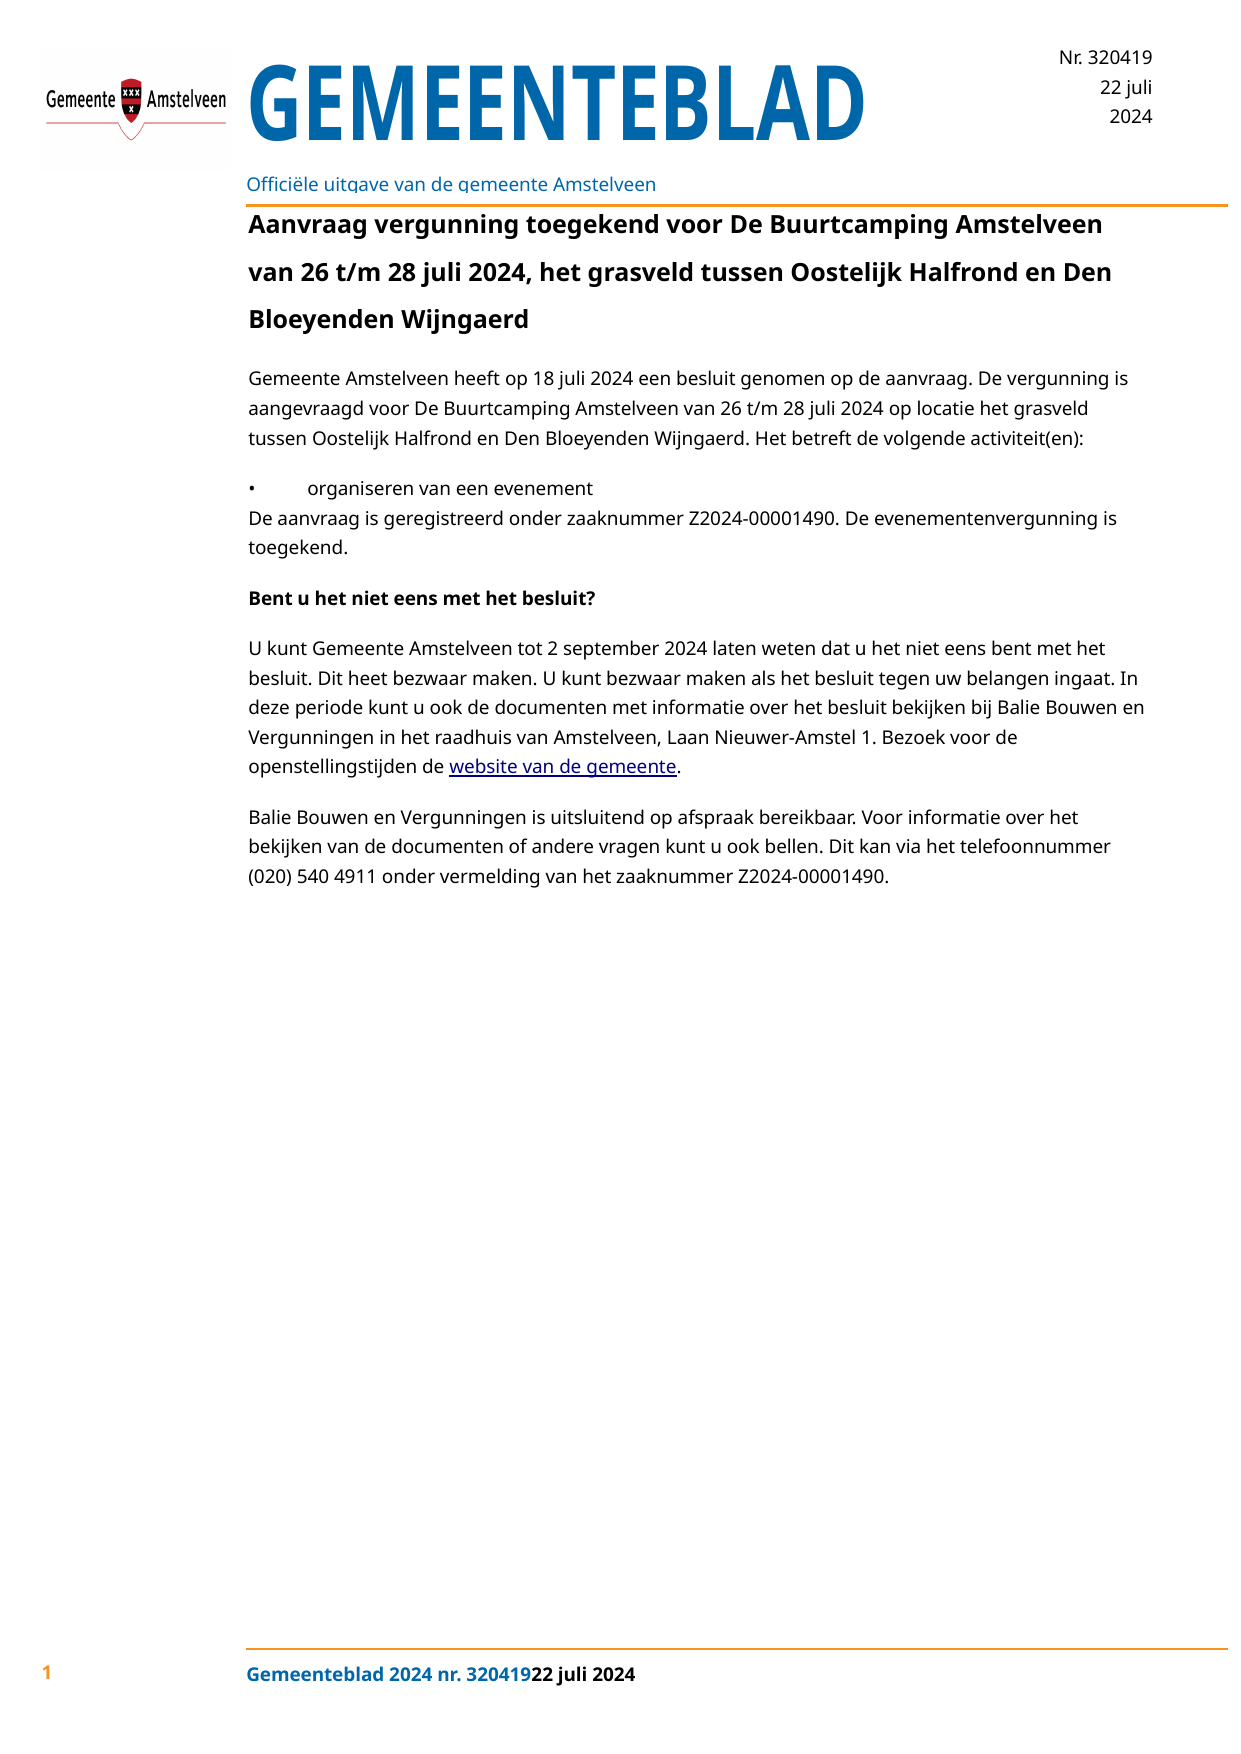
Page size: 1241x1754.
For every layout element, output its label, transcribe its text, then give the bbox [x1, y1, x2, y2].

text Gemeente Amstelveen heeft op 18 juli 2024 een besluit genomen op de aanvraag. De vergunning is aangevraagd voor De Buurtcamping Amstelveen van 26 t/m 28 juli 2024 op locatie het grasveld tussen Oostelijk Halfrond en Den Bloeyenden Wijngaerd. Het betreft de volgende activiteit(en): [248, 366, 1152, 450]
text Bent u het niet eens met het besluit? [248, 585, 1152, 610]
text De aanvraag is geregistreerd onder zaaknummer Z2024-00001490. De evenementenvergunning is toegekend. [248, 505, 1152, 560]
text Balie Bouwen en Vergunningen is uitsluitend op afspraak bereikbaar. Voor informatie over het bekijken van de documenten of andere vragen kunt u ook bellen. Dit kan via het telefoonnummer (020) 540 4911 onder vermelding van het zaaknummer Z2024-00001490. [248, 804, 1152, 889]
list organiseren van een evenement [248, 475, 1152, 501]
text U kunt Gemeente Amstelveen tot 2 september 2024 laten weten dat u het niet eens bent met het besluit. Dit heet bezwaar maken. U kunt bezwaar maken als het besluit tegen uw belangen ingaat. In deze periode kunt u ook de documenten met informatie over het besluit bekijken bij Balie Bouwen en Vergunningen in het raadhuis van Amstelveen, Laan Nieuwer-Amstel 1. Bezoek voor de openstellingstijden de website van de gemeente. [248, 635, 1152, 779]
text Aanvraag vergunning toegekend voor De Buurtcamping Amstelveen van 26 t/m 28 juli 2024, het grasveld tussen Oostelijk Halfrond en Den Bloeyenden Wijngaerd [248, 207, 1152, 336]
picture [41, 47, 231, 172]
